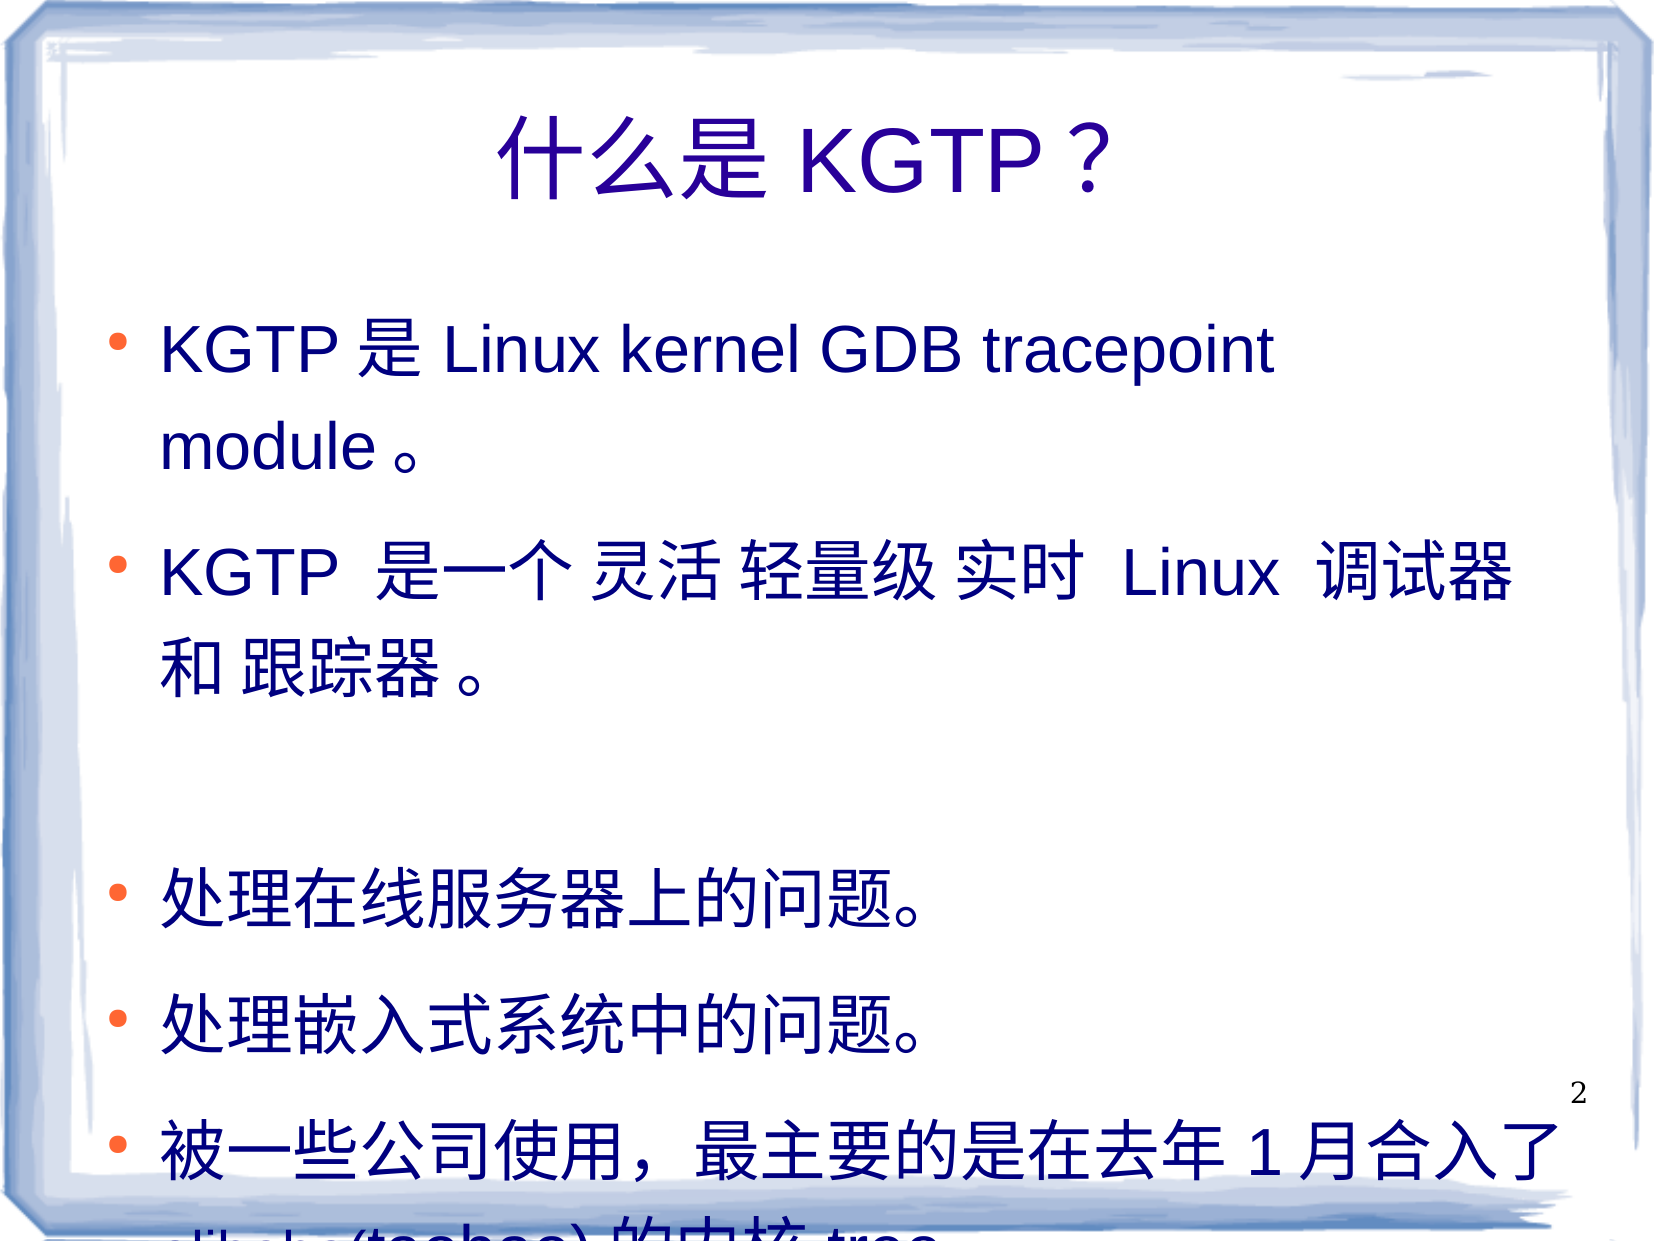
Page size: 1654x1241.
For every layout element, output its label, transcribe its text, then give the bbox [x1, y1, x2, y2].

picture [0, 0, 1654, 1241]
title 什么是KGTP？ [82, 49, 1571, 257]
picture [1577, 1083, 1581, 1095]
list KGTP是Linux kernel GDB tracepoint module。 KGTP 是一个 灵活 轻量级 实时 Linux 调试器 和 跟踪器 。 处理在线服务器上的问题。 处理嵌入式系统中的问题。 被一些公司使用，最主要的是在去年1月合入了alibaba(taobao)的内核tree。 [88, 295, 1577, 1241]
